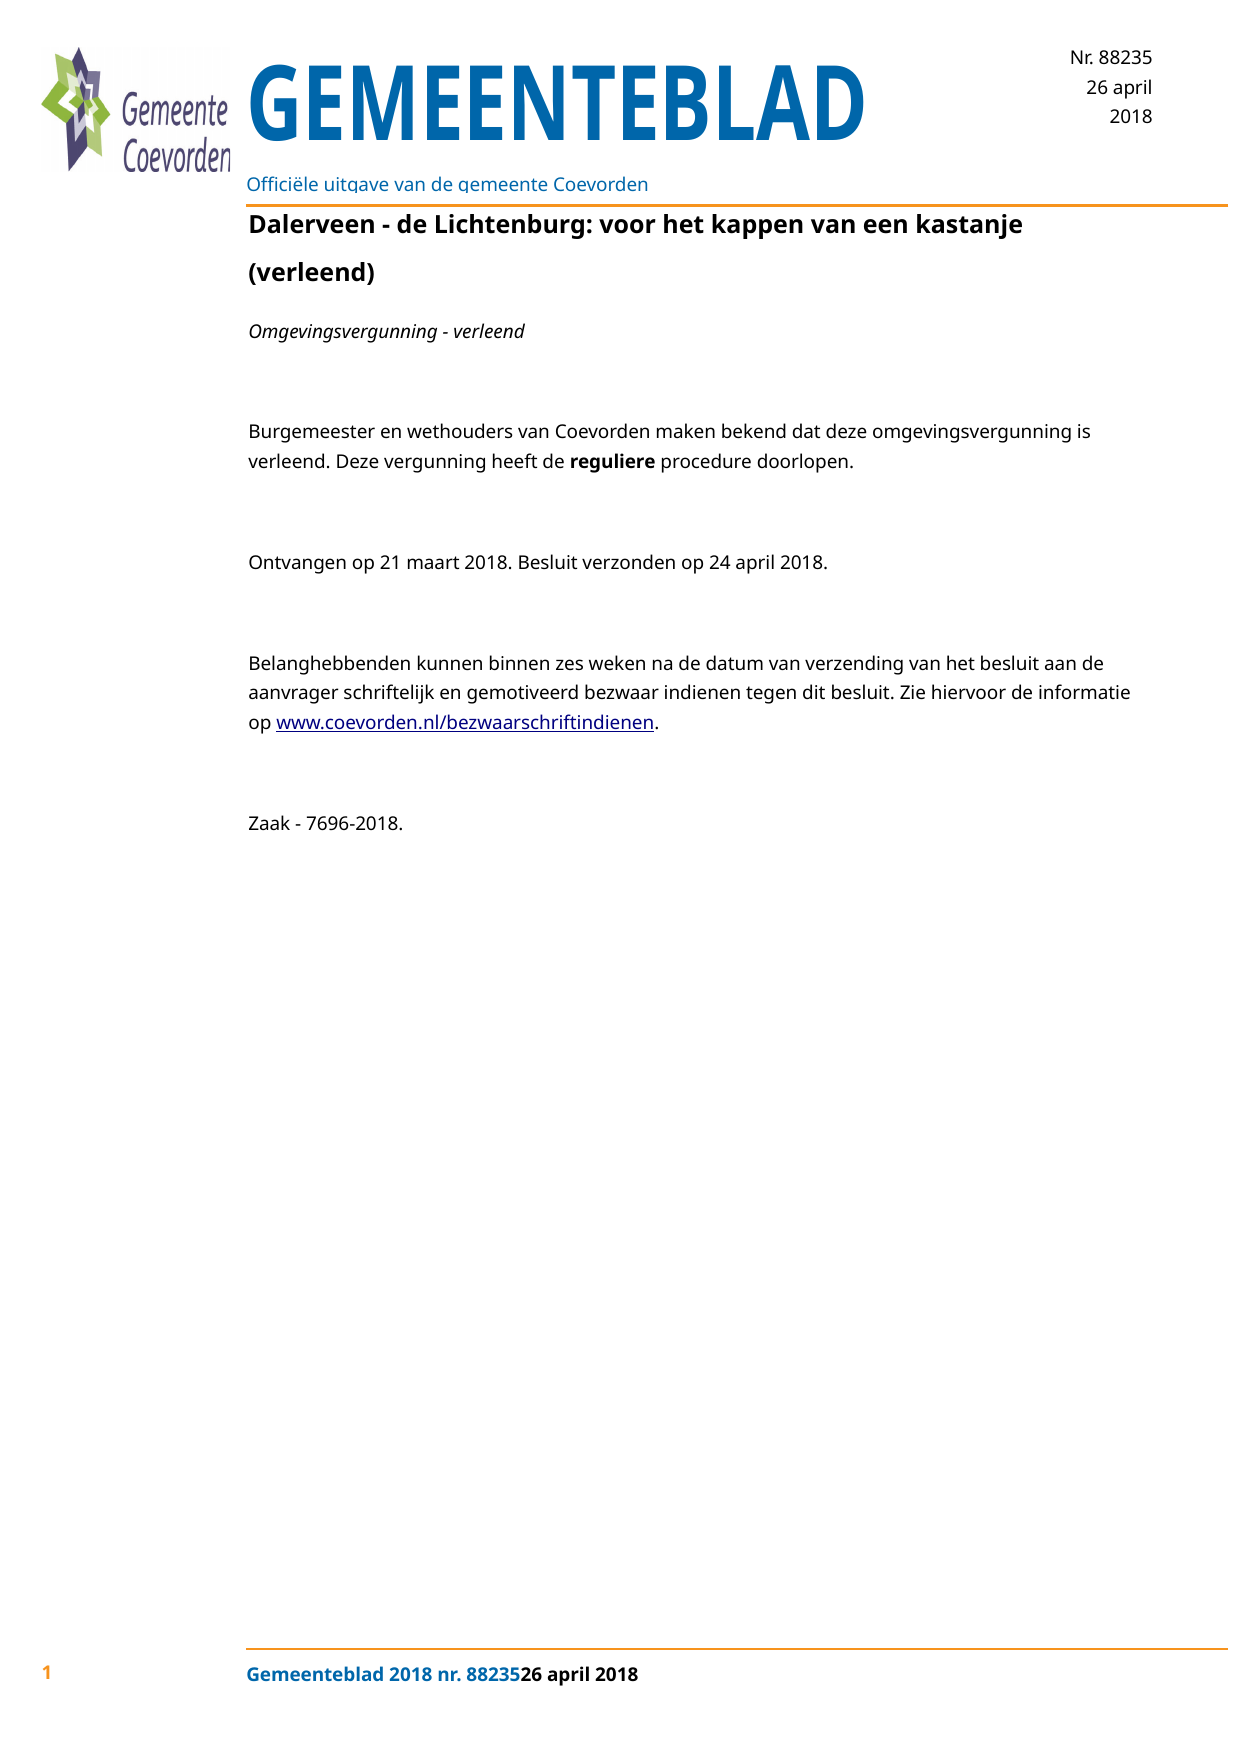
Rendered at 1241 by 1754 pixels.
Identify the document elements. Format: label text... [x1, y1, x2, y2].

picture [41, 47, 231, 172]
text Belanghebbenden kunnen binnen zes weken na de datum van verzending van het besluit aan de aanvrager schriftelijk en gemotiveerd bezwaar indienen tegen dit besluit. Zie hiervoor de informatie op www.coevorden.nl/bezwaarschriftindienen. [248, 650, 1152, 735]
text Ontvangen op 21 maart 2018. Besluit verzonden op 24 april 2018. [248, 549, 1152, 575]
text Burgemeester en wethouders van Coevorden maken bekend dat deze omgevingsvergunning is verleend. Deze vergunning heeft de reguliere procedure doorlopen. [248, 419, 1152, 474]
text Dalerveen - de Lichtenburg: voor het kappen van een kastanje (verleend) [248, 207, 1152, 288]
text Omgevingsvergunning - verleend [248, 318, 1152, 344]
text Zaak - 7696-2018. [248, 810, 1152, 836]
